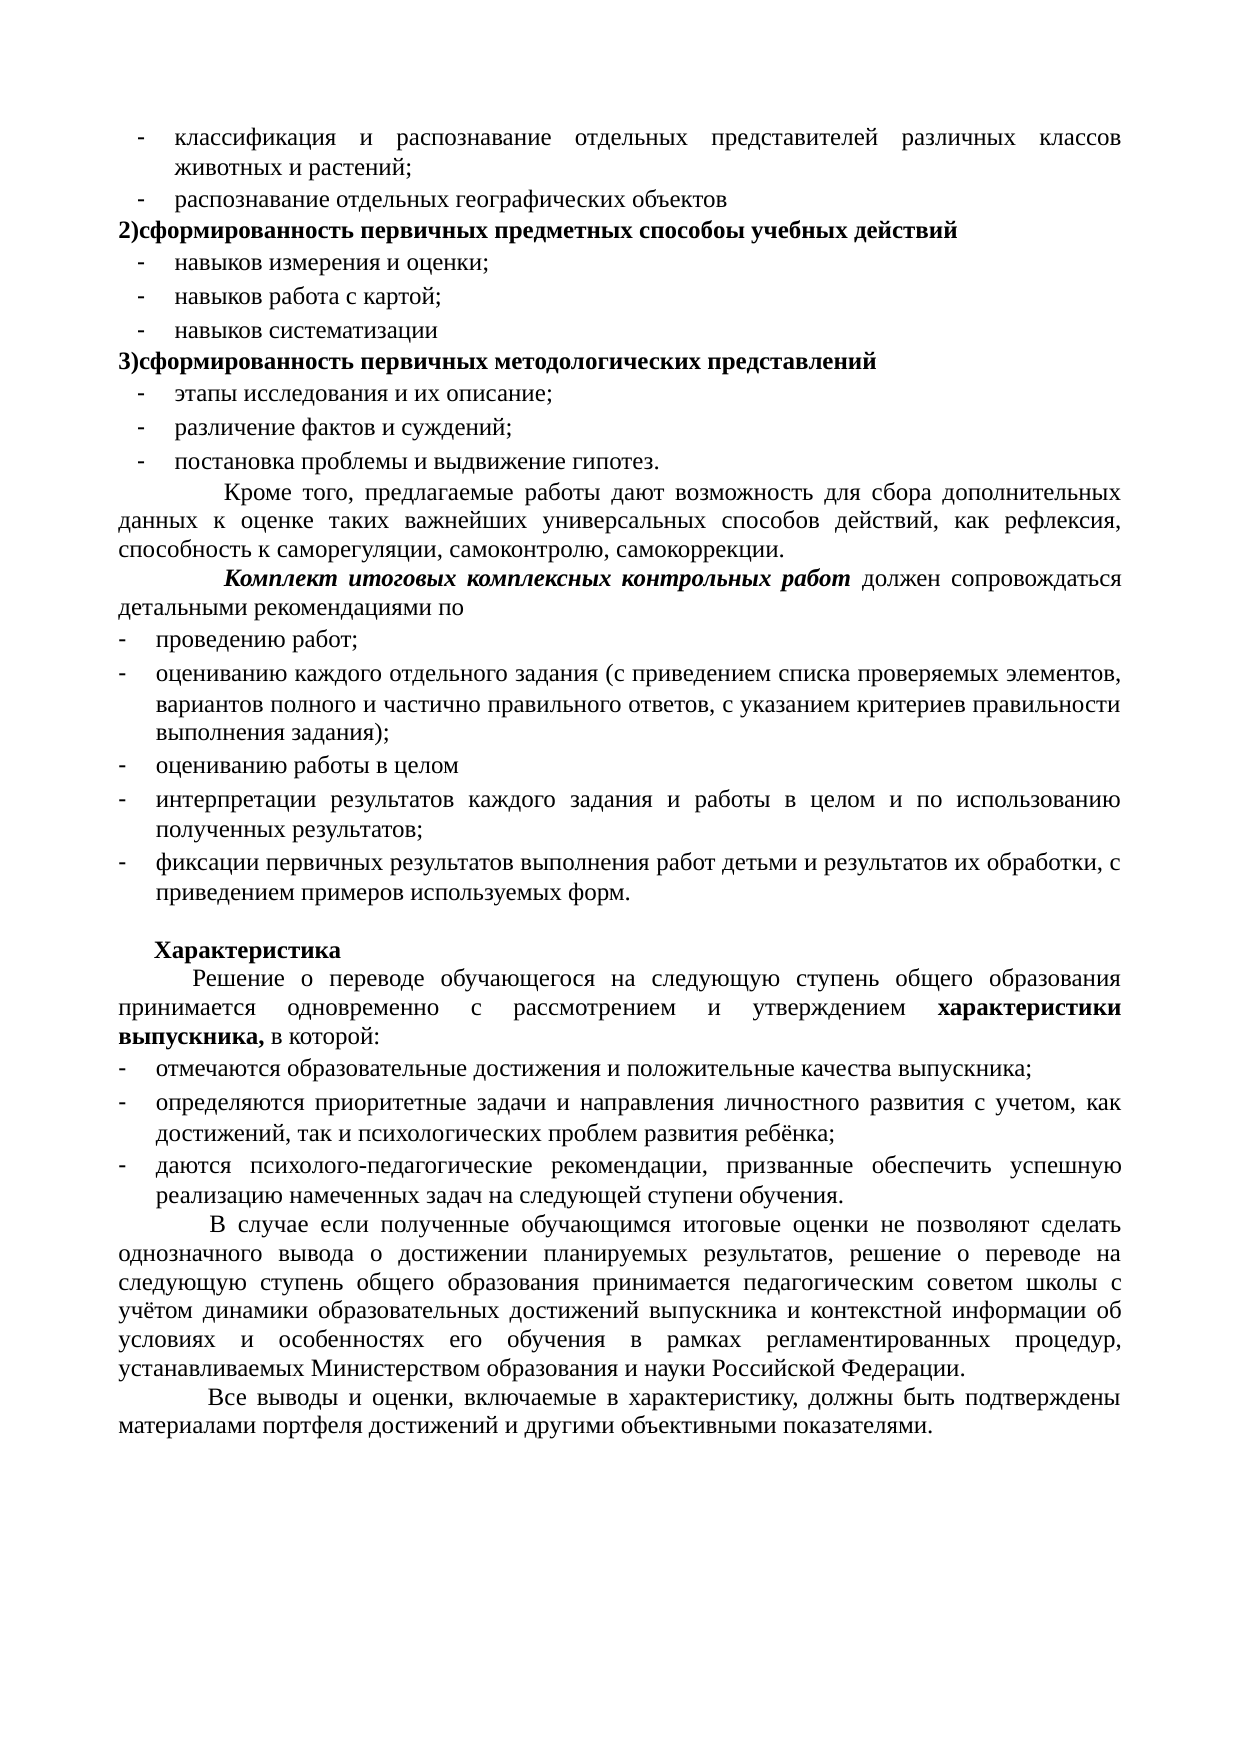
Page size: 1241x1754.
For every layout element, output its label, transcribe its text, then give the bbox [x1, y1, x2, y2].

list этапы исследования и их описание; [137, 375, 1122, 409]
text Характеристика [118, 935, 1121, 963]
list оцениванию каждого отдельного задания (с приведением списка проверяемых элементов, вариантов полного и частично правильного ответов, с указанием критериев правильности выполнения задания); [118, 655, 1122, 746]
text 2)сформированность первичных предметных способоы учебных действий [118, 215, 1122, 244]
list фиксации первичных результатов выполнения работ детьми и результатов их обработки, с приведением примеров используемых форм. [118, 843, 1122, 906]
list навыков работа с картой; [137, 278, 1122, 312]
text Решение о переводе обучающегося на следующую ступень общего образования принимается одновременно с рассмотре­нием и утверждением характеристики выпускника, в кото­рой: [118, 963, 1121, 1050]
list интерпретации результатов каждого задания и работы в целом и по использованию полученных результатов; [118, 780, 1122, 843]
list навыков измерения и оценки; [137, 244, 1122, 278]
list распознавание отдельных географических объектов [137, 181, 1122, 215]
text Комплект итоговых комплексных контрольных работ должен сопровождаться детальными рекомендациями по [118, 563, 1122, 621]
list постановка проблемы и выдвижение гипотез. [137, 443, 1122, 477]
list навыков систематизации [137, 312, 1122, 346]
list даются психолого-педагогические рекомендации, при­званные обеспечить успешную реализацию намеченных задач на следующей ступени обучения. [118, 1147, 1122, 1209]
text Кроме того, предлагаемые работы дают возможность для сбора дополнительных данных к оценке таких важнейших универсальных способов действий, как рефлексия, способность к саморегуляции, самоконтролю, самокоррекции. [118, 477, 1122, 563]
list оцениванию работы в целом [118, 746, 1122, 780]
text 3)сформированность первичных методологических представлений [118, 346, 1122, 375]
text Все выводы и оценки, включаемые в характеристику, должны быть подтверждены материалами портфеля достиже­ний и другими объективными показателями. [118, 1382, 1122, 1439]
list проведению работ; [118, 621, 1122, 655]
list отмечаются образовательные достижения и положитель­ные качества выпускника; [118, 1050, 1121, 1084]
list классификация и распознавание отдельных представителей различных классов животных и растений; [137, 118, 1122, 181]
list определяются приоритетные задачи и направления лич­ностного развития с учетом, как достижений, так и психоло­гических проблем развития ребёнка; [118, 1084, 1121, 1147]
list различение фактов и суждений; [137, 409, 1122, 443]
text В случае если полученные обучающимся итоговые оценки не позволяют сделать однозначного вывода о достижении планируемых результатов, решение о переводе на следующую ступень общего образования принимается педагогическим со­ветом школы с учётом динамики образовательных достижений вы­пускника и контекстной информации об условиях и особен­ностях его обучения в рамках регламентированных процедур, устанавливаемых Министерством образования и науки Рос­сийской Федерации. [118, 1209, 1122, 1382]
